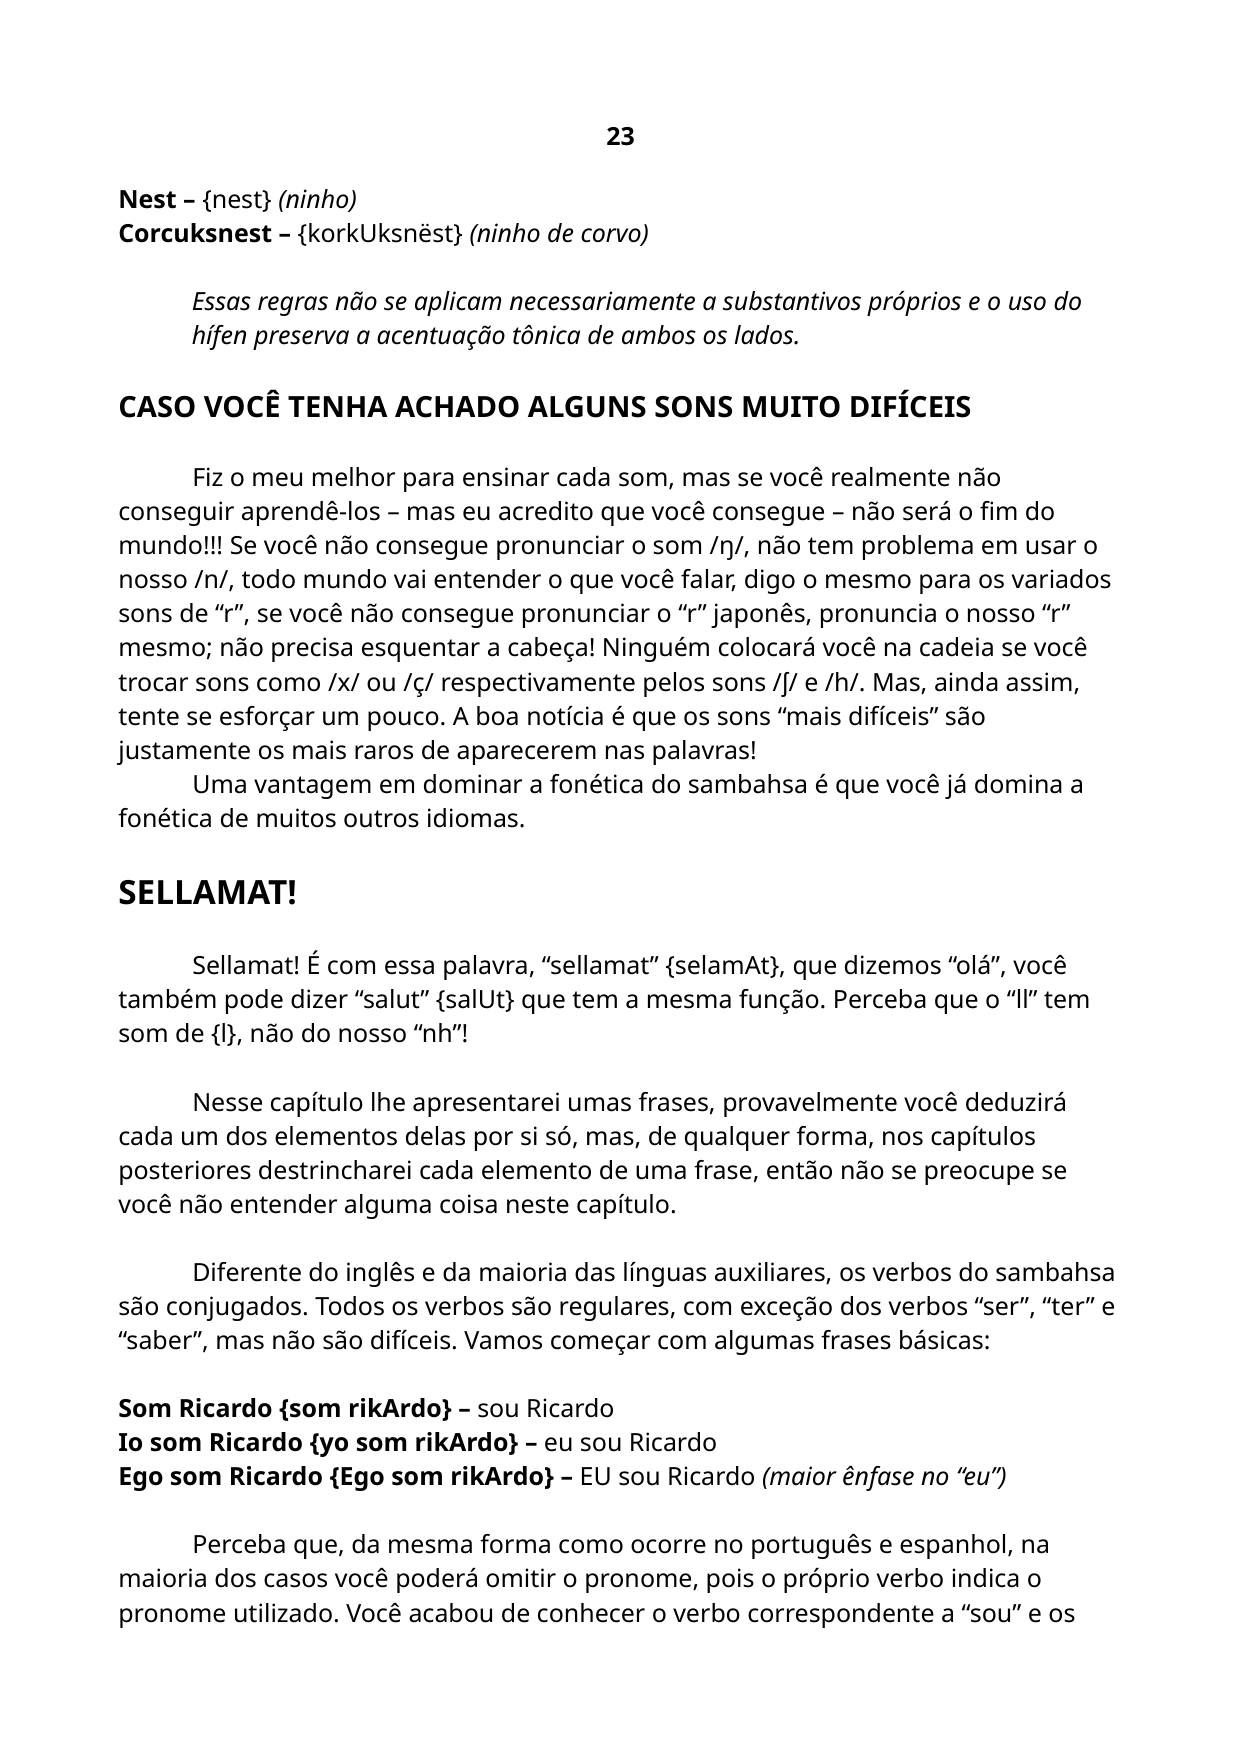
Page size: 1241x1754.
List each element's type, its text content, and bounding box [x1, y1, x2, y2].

text Fiz o meu melhor para ensinar cada som, mas se você realmente não conseguir aprendê-los – mas eu acredito que você consegue – não será o fim do mundo!!! Se você não consegue pronunciar o som /ŋ/, não tem problema em usar o nosso /n/, todo mundo vai entender o que você falar, digo o mesmo para os variados sons de “r”, se você não consegue pronunciar o “r” japonês, pronuncia o nosso “r” mesmo; não precisa esquentar a cabeça! Ninguém colocará você na cadeia se você trocar sons como /x/ ou /ç/ respectivamente pelos sons /ʃ/ e /h/. Mas, ainda assim, tente se esforçar um pouco. A boa notícia é que os sons “mais difíceis” são justamente os mais raros de aparecerem nas palavras! [118, 460, 1123, 766]
text Ego som Ricardo {Ego som rikArdo} – EU sou Ricardo (maior ênfase no “eu”) [118, 1459, 1123, 1493]
text Uma vantagem em dominar a fonética do sambahsa é que você já domina a fonética de muitos outros idiomas. [118, 766, 1123, 834]
text Nesse capítulo lhe apresentarei umas frases, provavelmente você deduzirá cada um dos elementos delas por si só, mas, de qualquer forma, nos capítulos posteriores destrincharei cada elemento de uma frase, então não se preocupe se você não entender alguma coisa neste capítulo. [118, 1084, 1123, 1221]
text Nest – {nest} (ninho) [118, 182, 1123, 216]
text Corcuksnest – {korkUksnëst} (ninho de corvo) [118, 216, 1123, 250]
text Perceba que, da mesma forma como ocorre no português e espanhol, na maioria dos casos você poderá omitir o pronome, pois o próprio verbo indica o pronome utilizado. Você acabou de conhecer o verbo correspondente a “sou” e os [118, 1527, 1123, 1629]
text Diferente do inglês e da maioria das línguas auxiliares, os verbos do sambahsa são conjugados. Todos os verbos são regulares, com exceção dos verbos “ser”, “ter” e “saber”, mas não são difíceis. Vamos começar com algumas frases básicas: [118, 1254, 1123, 1357]
subtitle SELLAMAT! [118, 868, 1123, 914]
text Essas regras não se aplicam necessariamente a substantivos próprios e o uso do hífen preserva a acentuação tônica de ambos os lados. [192, 284, 1123, 352]
subtitle CASO VOCÊ TENHA ACHADO ALGUNS SONS MUITO DIFÍCEIS [118, 386, 1123, 426]
text Io som Ricardo {yo som rikArdo} – eu sou Ricardo [118, 1425, 1123, 1459]
text Som Ricardo {som rikArdo} – sou Ricardo [118, 1391, 1123, 1425]
text Sellamat! É com essa palavra, “sellamat” {selamAt}, que dizemos “olá”, você também pode dizer “salut” {salUt} que tem a mesma função. Perceba que o “ll” tem som de {l}, não do nosso “nh”! [118, 948, 1123, 1050]
